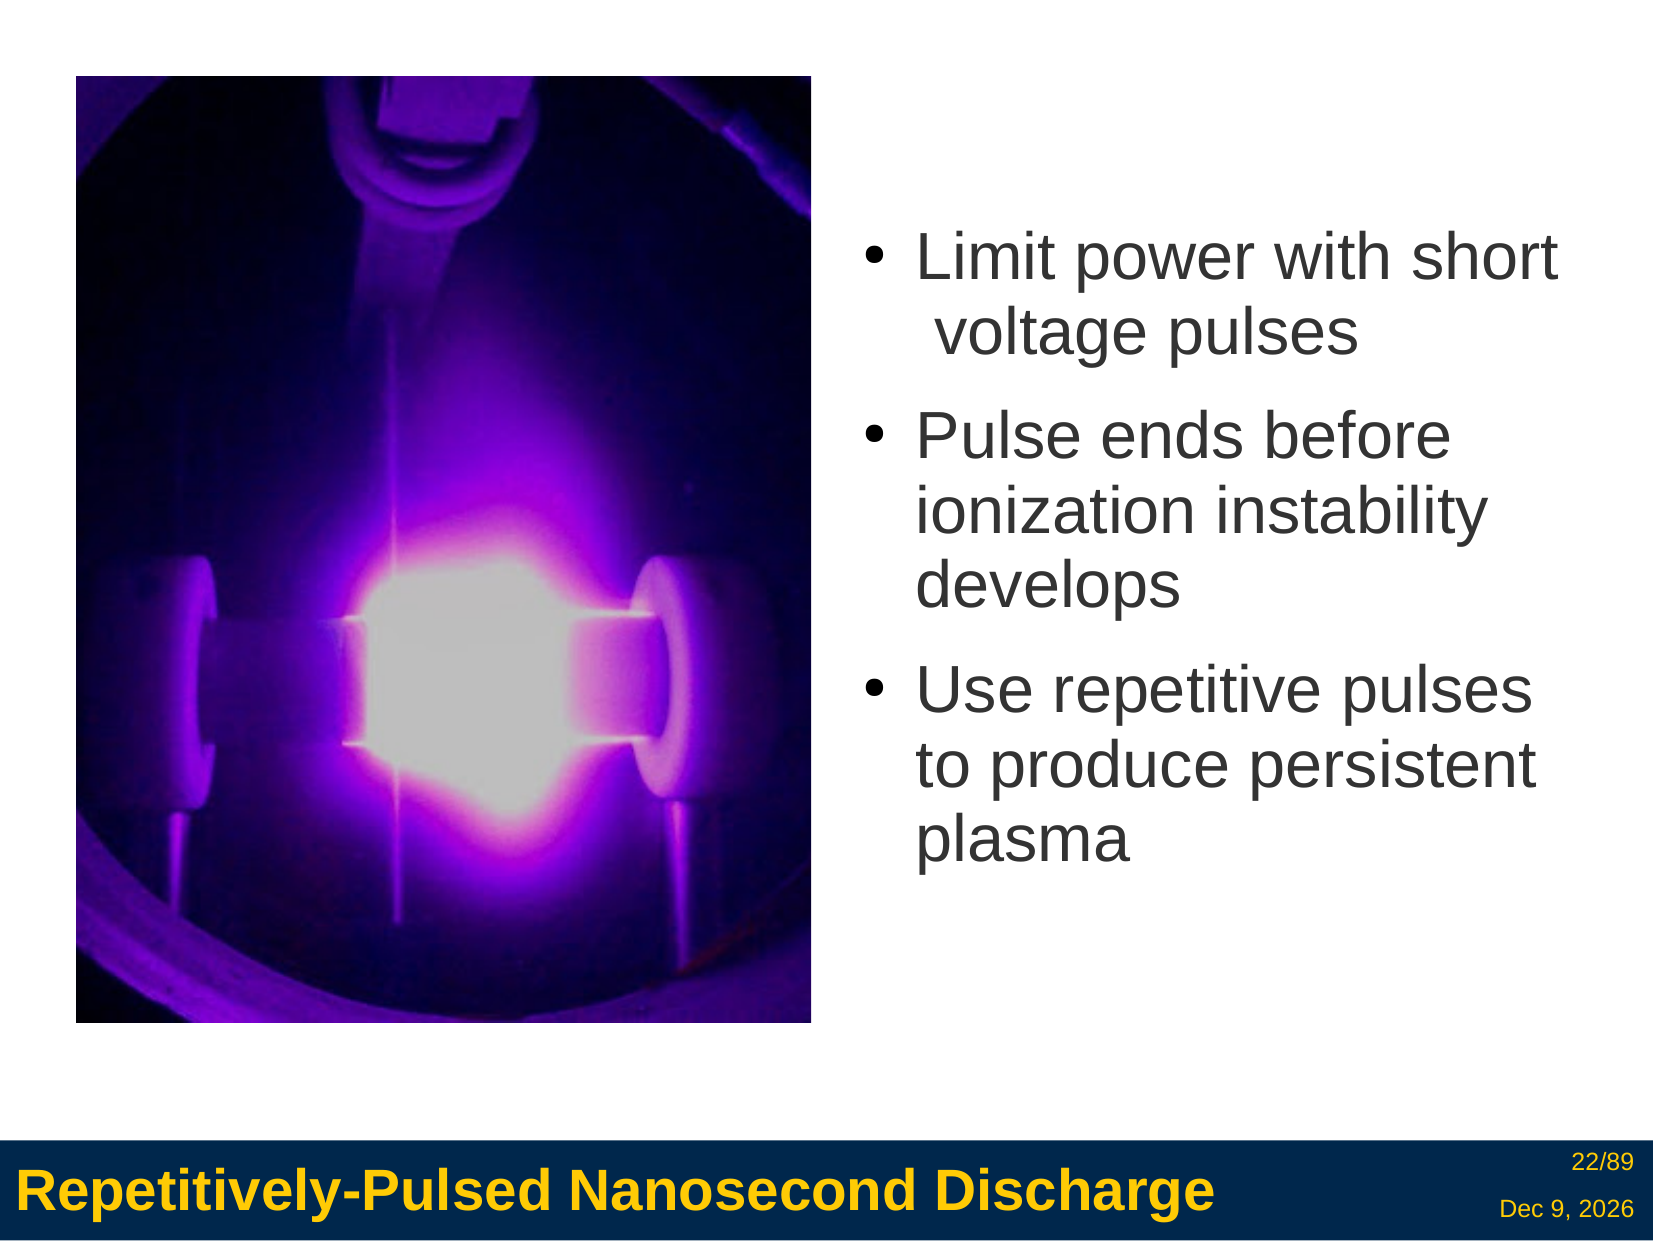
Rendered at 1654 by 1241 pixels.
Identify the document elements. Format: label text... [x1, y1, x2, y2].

picture [76, 76, 812, 1023]
list Limit power with short voltage pulses Pulse ends before ionization instability develops Use repetitive pulses to produce persistent plasma [845, 75, 1572, 1021]
title Repetitively-Pulsed Nanosecond Discharge [14, 1140, 1380, 1241]
